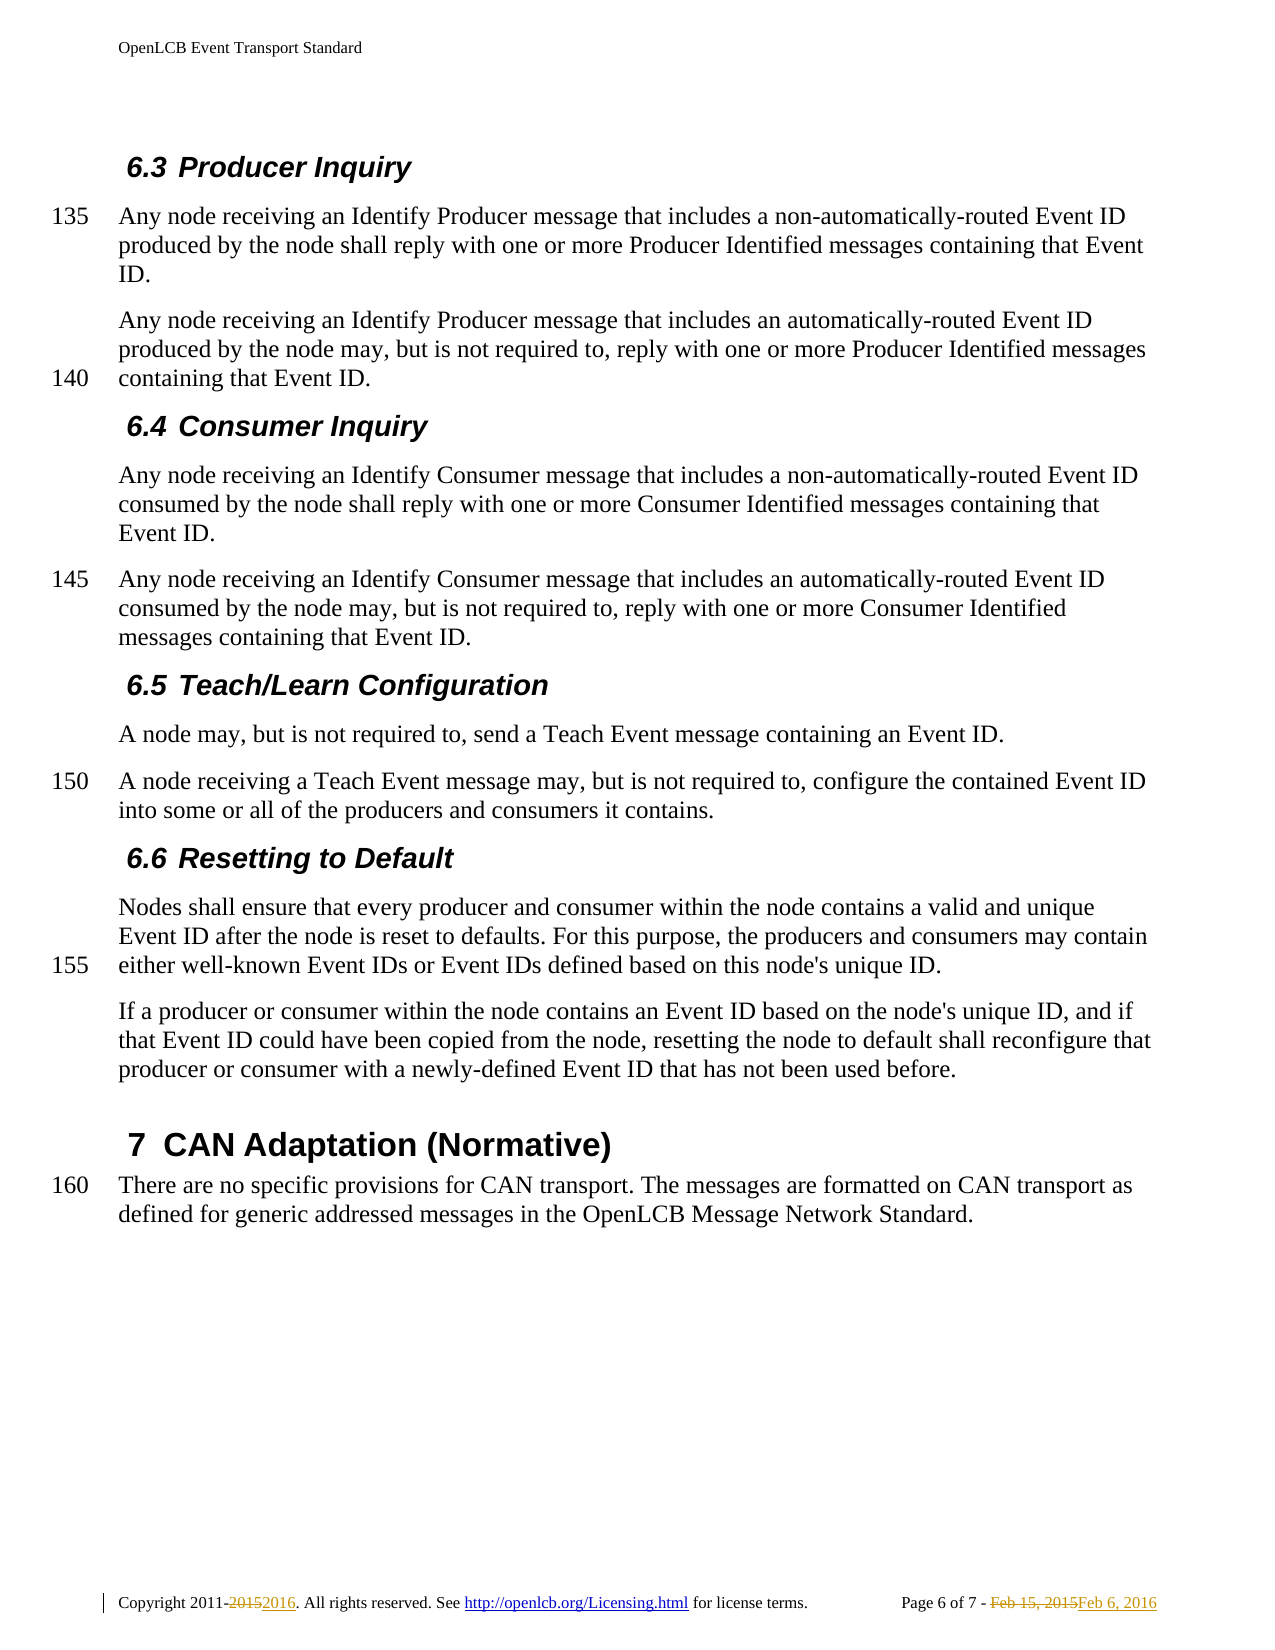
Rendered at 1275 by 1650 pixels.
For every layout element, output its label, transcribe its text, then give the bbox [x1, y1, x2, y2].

text A node may, but is not required to, send a Teach Event message containing an Event ID. [118, 719, 1157, 748]
subtitle Consumer Inquiry [118, 409, 1157, 443]
text There are no specific provisions for CAN transport. The messages are formatted on CAN transport as defined for generic addressed messages in the OpenLCB Message Network Standard. [118, 1170, 1157, 1228]
text Any node receiving an Identify Producer message that includes a non-automatically-routed Event ID produced by the node shall reply with one or more Producer Identified messages containing that Event ID. [118, 201, 1157, 287]
text Nodes shall ensure that every producer and consumer within the node contains a valid and unique Event ID after the node is reset to defaults. For this purpose, the producers and consumers may contain either well-known Event IDs or Event IDs defined based on this node's unique ID. [118, 892, 1157, 979]
text Any node receiving an Identify Producer message that includes an automatically-routed Event ID produced by the node may, but is not required to, reply with one or more Producer Identified messages containing that Event ID. [118, 305, 1157, 391]
text If a producer or consumer within the node contains an Event ID based on the node's unique ID, and if that Event ID could have been copied from the node, resetting the node to default shall reconfigure that producer or consumer with a newly-defined Event ID that has not been used before. [118, 996, 1157, 1083]
subtitle CAN Adaptation (Normative) [118, 1125, 1157, 1164]
text Any node receiving an Identify Consumer message that includes an automatically-routed Event ID consumed by the node may, but is not required to, reply with one or more Consumer Identified messages containing that Event ID. [118, 564, 1157, 651]
text A node receiving a Teach Event message may, but is not required to, configure the contained Event ID into some or all of the producers and consumers it contains. [118, 766, 1157, 823]
subtitle Resetting to Default [118, 841, 1157, 875]
subtitle Teach/Learn Configuration [118, 668, 1157, 702]
text Any node receiving an Identify Consumer message that includes a non-automatically-routed Event ID consumed by the node shall reply with one or more Consumer Identified messages containing that Event ID. [118, 460, 1157, 547]
subtitle Producer Inquiry [118, 150, 1157, 183]
